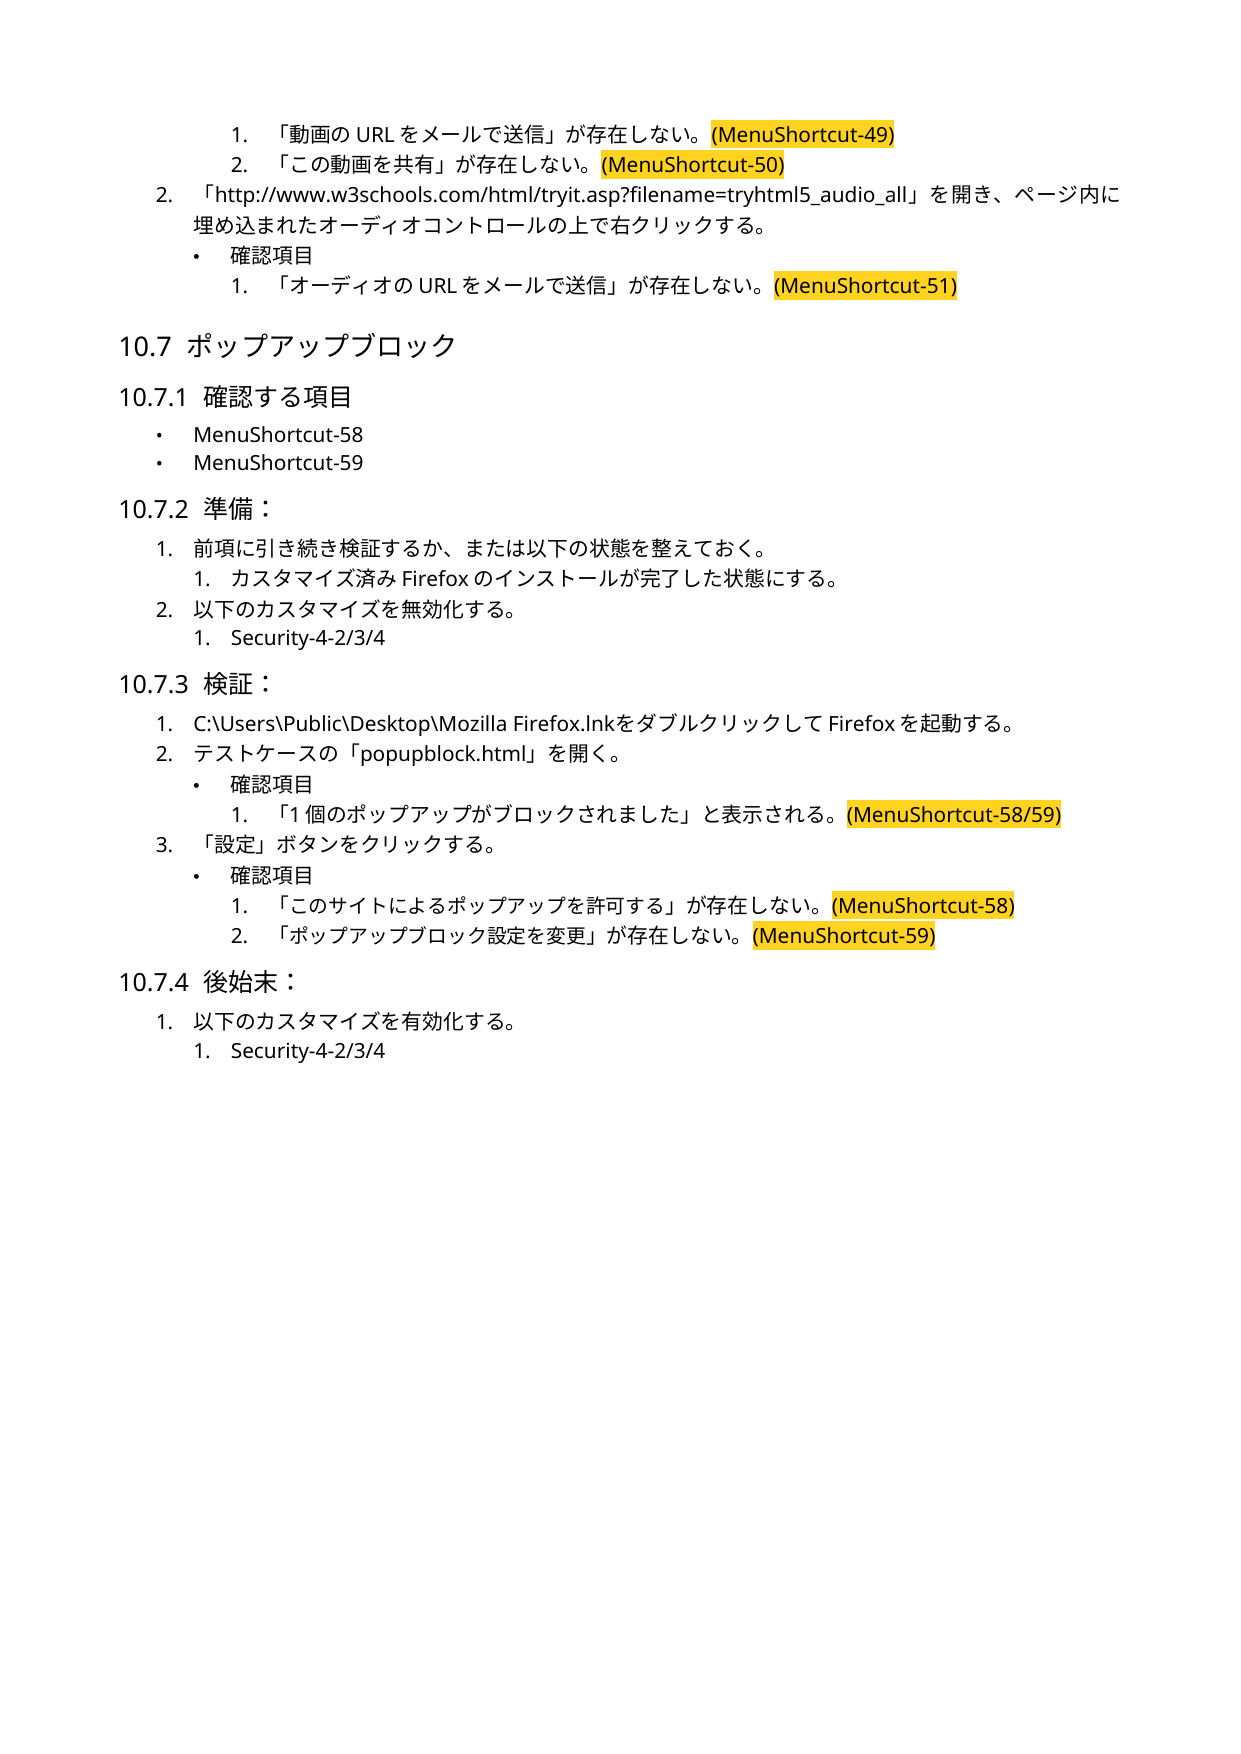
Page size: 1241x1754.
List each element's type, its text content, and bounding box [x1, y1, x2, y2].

list 「この動画を共有」が存在しない。(MenuShortcut-50) [231, 148, 1122, 179]
subtitle 準備： [118, 489, 1122, 526]
list 確認項目 [193, 239, 1122, 269]
list MenuShortcut-58 [156, 420, 1122, 448]
subtitle 確認する項目 [118, 377, 1122, 413]
list テストケースの「popupblock.html」を開く。 [156, 738, 1122, 768]
list 「ポップアップブロック設定を変更」が存在しない。(MenuShortcut-59) [231, 919, 1122, 950]
list 「http://www.w3schools.com/html/tryit.asp?filename=tryhtml5_audio_all」を開き、ページ内に埋め込まれたオーディオコントロールの上で右クリックする。 [156, 179, 1122, 239]
list 「動画のURLをメールで送信」が存在しない。(MenuShortcut-49) [231, 118, 1122, 148]
list 以下のカスタマイズを有効化する。 [156, 1005, 1122, 1036]
list 「オーディオのURLをメールで送信」が存在しない。(MenuShortcut-51) [231, 269, 1122, 300]
subtitle ポップアップブロック [118, 324, 1122, 364]
list 「1個のポップアップがブロックされました」と表示される。(MenuShortcut-58/59) [231, 798, 1122, 828]
list Security-4-2/3/4 [193, 623, 1122, 652]
list Security-4-2/3/4 [193, 1036, 1122, 1064]
list MenuShortcut-59 [156, 448, 1122, 477]
list 確認項目 [193, 768, 1122, 798]
list 以下のカスタマイズを無効化する。 [156, 593, 1122, 623]
list カスタマイズ済みFirefoxのインストールが完了した状態にする。 [193, 563, 1122, 593]
list 前項に引き続き検証するか、または以下の状態を整えておく。 [156, 532, 1122, 563]
list 「このサイトによるポップアップを許可する」が存在しない。(MenuShortcut-58) [231, 889, 1122, 919]
subtitle 後始末： [118, 963, 1122, 999]
list 確認項目 [193, 859, 1122, 889]
list 「設定」ボタンをクリックする。 [156, 828, 1122, 859]
list C:\Users\Public\Desktop\Mozilla Firefox.lnkをダブルクリックしてFirefoxを起動する。 [156, 707, 1122, 738]
subtitle 検証： [118, 665, 1122, 701]
